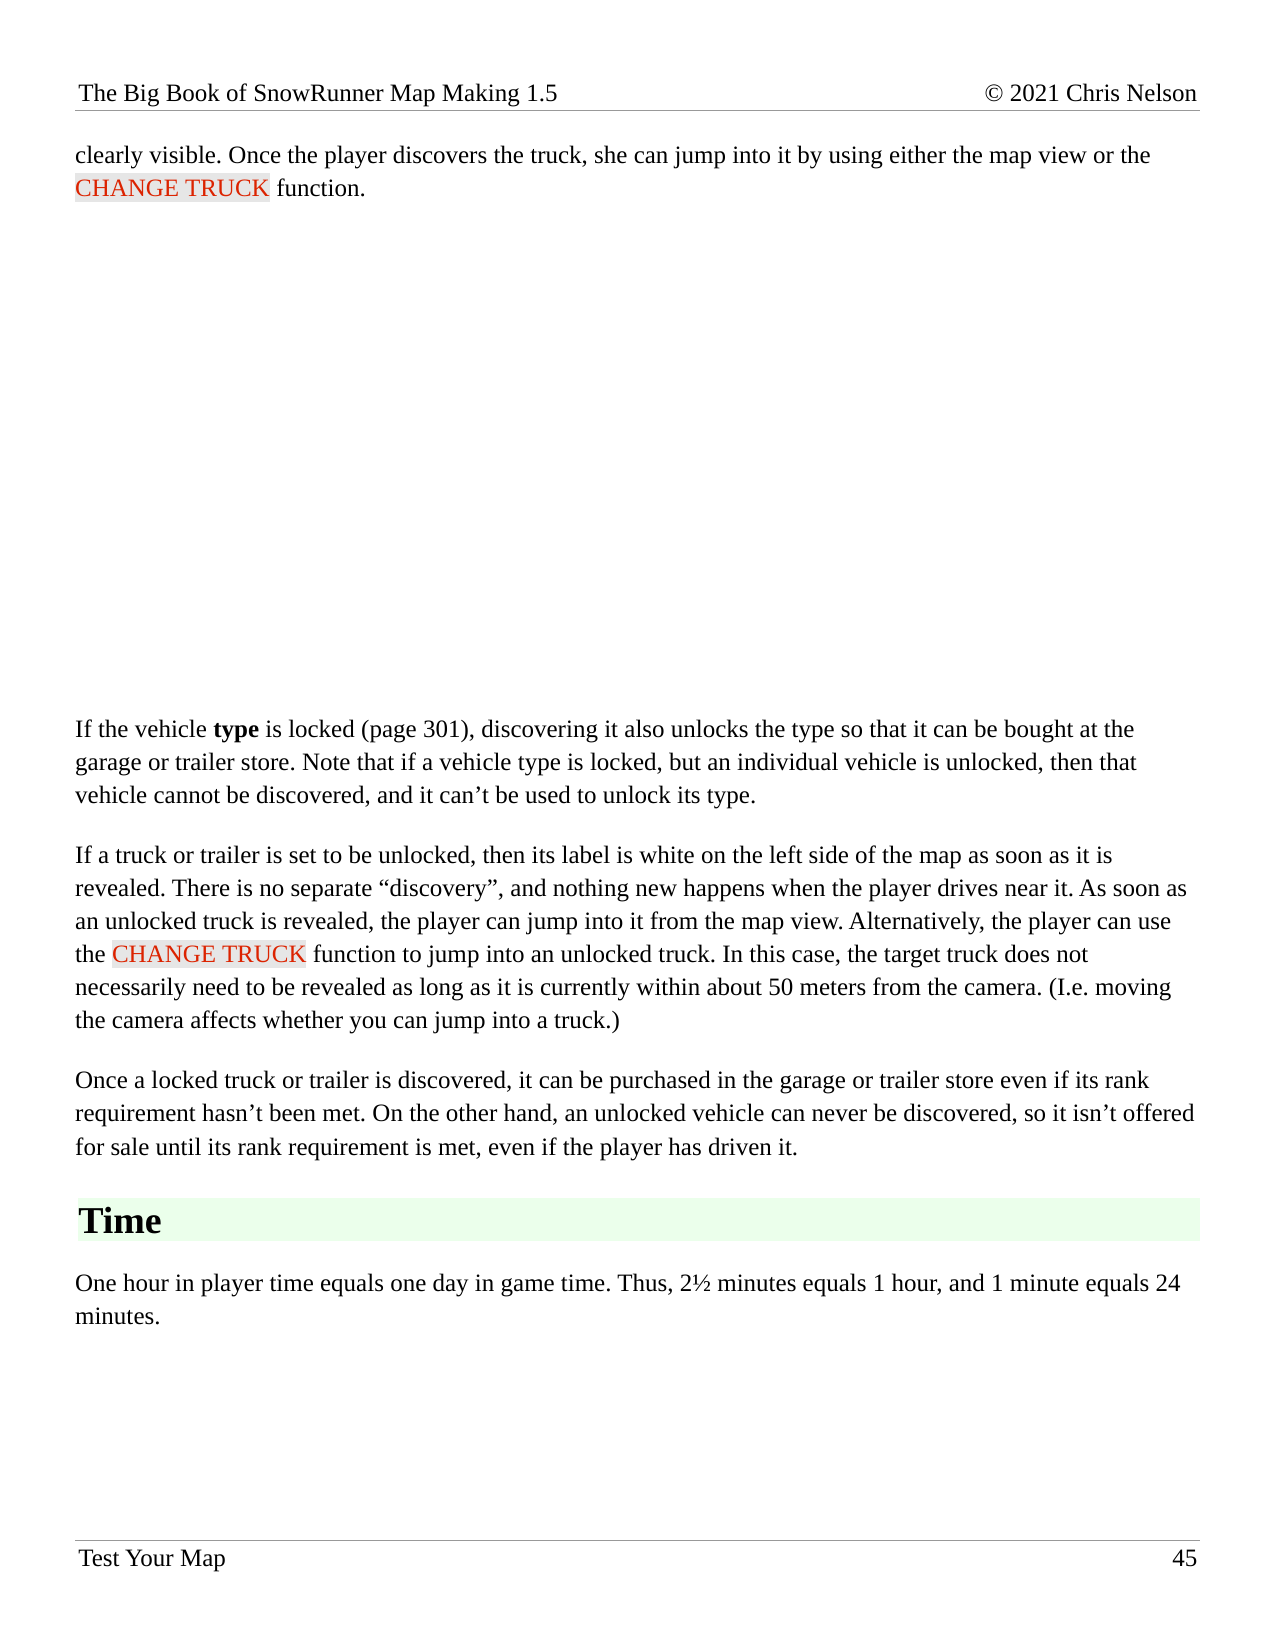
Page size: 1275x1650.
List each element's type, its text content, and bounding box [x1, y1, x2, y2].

text Once a locked truck or trailer is discovered, it can be purchased in the garage or trailer store even if its rank requirement hasn’t been met. On the other hand, an unlocked vehicle can never be discovered, so it isn’t offered for sale until its rank requirement is met, even if the player has driven it. [75, 1066, 1200, 1160]
subtitle Time [78, 1198, 1200, 1241]
text If a truck or trailer is set to be unlocked, then its label is white on the left side of the map as soon as it is revealed. There is no separate “discovery”, and nothing new happens when the player drives near it. As soon as an unlocked truck is revealed, the player can jump into it from the map view. Alternatively, the player can use the CHANGE TRUCK function to jump into an unlocked truck. In this case, the target truck does not necessarily need to be revealed as long as it is currently within about 50 meters from the camera. (I.e. moving the camera affects whether you can jump into a truck.) [75, 840, 1200, 1034]
text If the vehicle type is locked (page 301), discovering it also unlocks the type so that it can be bought at the garage or trailer store. Note that if a vehicle type is locked, but an individual vehicle is unlocked, then that vehicle cannot be discovered, and it can’t be used to unlock its type. [75, 714, 1200, 809]
text One hour in player time equals one day in game time. Thus, 2½ minutes equals 1 hour, and 1 minute equals 24 minutes. [75, 1268, 1200, 1330]
text clearly visible. Once the player discovers the truck, she can jump into it by using either the map view or the CHANGE TRUCK function. [75, 140, 1200, 202]
